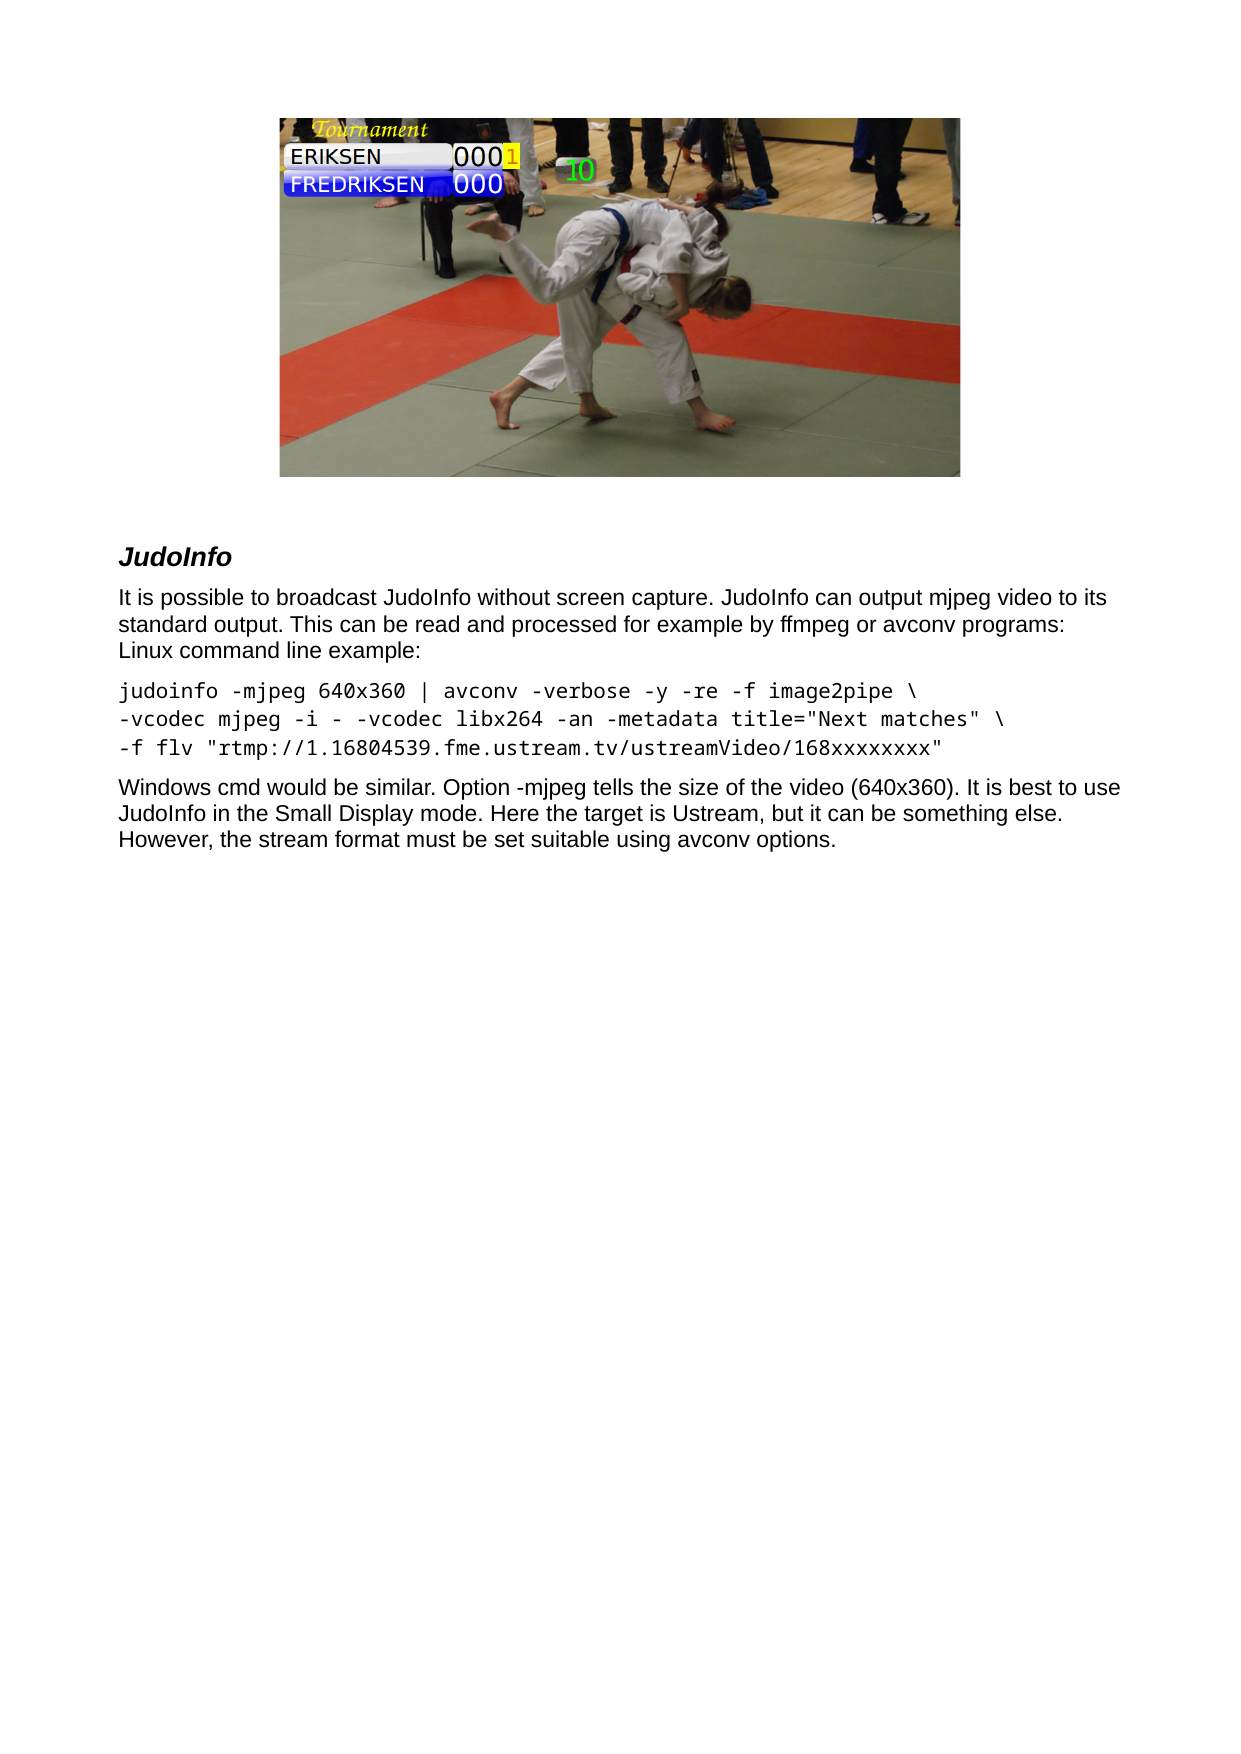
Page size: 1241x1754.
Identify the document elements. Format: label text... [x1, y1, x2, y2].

text It is possible to broadcast JudoInfo without screen capture. JudoInfo can output mjpeg video to its standard output. This can be read and processed for example by ffmpeg or avconv programs: Linux command line example: [118, 584, 1122, 663]
text judoinfo -mjpeg 640x360 | avconv -verbose -y -re -f image2pipe \ -vcodec mjpeg -i - -vcodec libx264 -an -metadata title="Next matches" \ -f flv "rtmp://1.16804539.fme.ustream.tv/ustreamVideo/168xxxxxxxx" [118, 676, 1122, 761]
subtitle JudoInfo [118, 541, 1122, 572]
picture [279, 118, 961, 477]
text Windows cmd would be similar. Option -mjpeg tells the size of the video (640x360). It is best to use JudoInfo in the Small Display mode. Here the target is Ustream, but it can be something else. However, the stream format must be set suitable using avconv options. [118, 774, 1122, 853]
